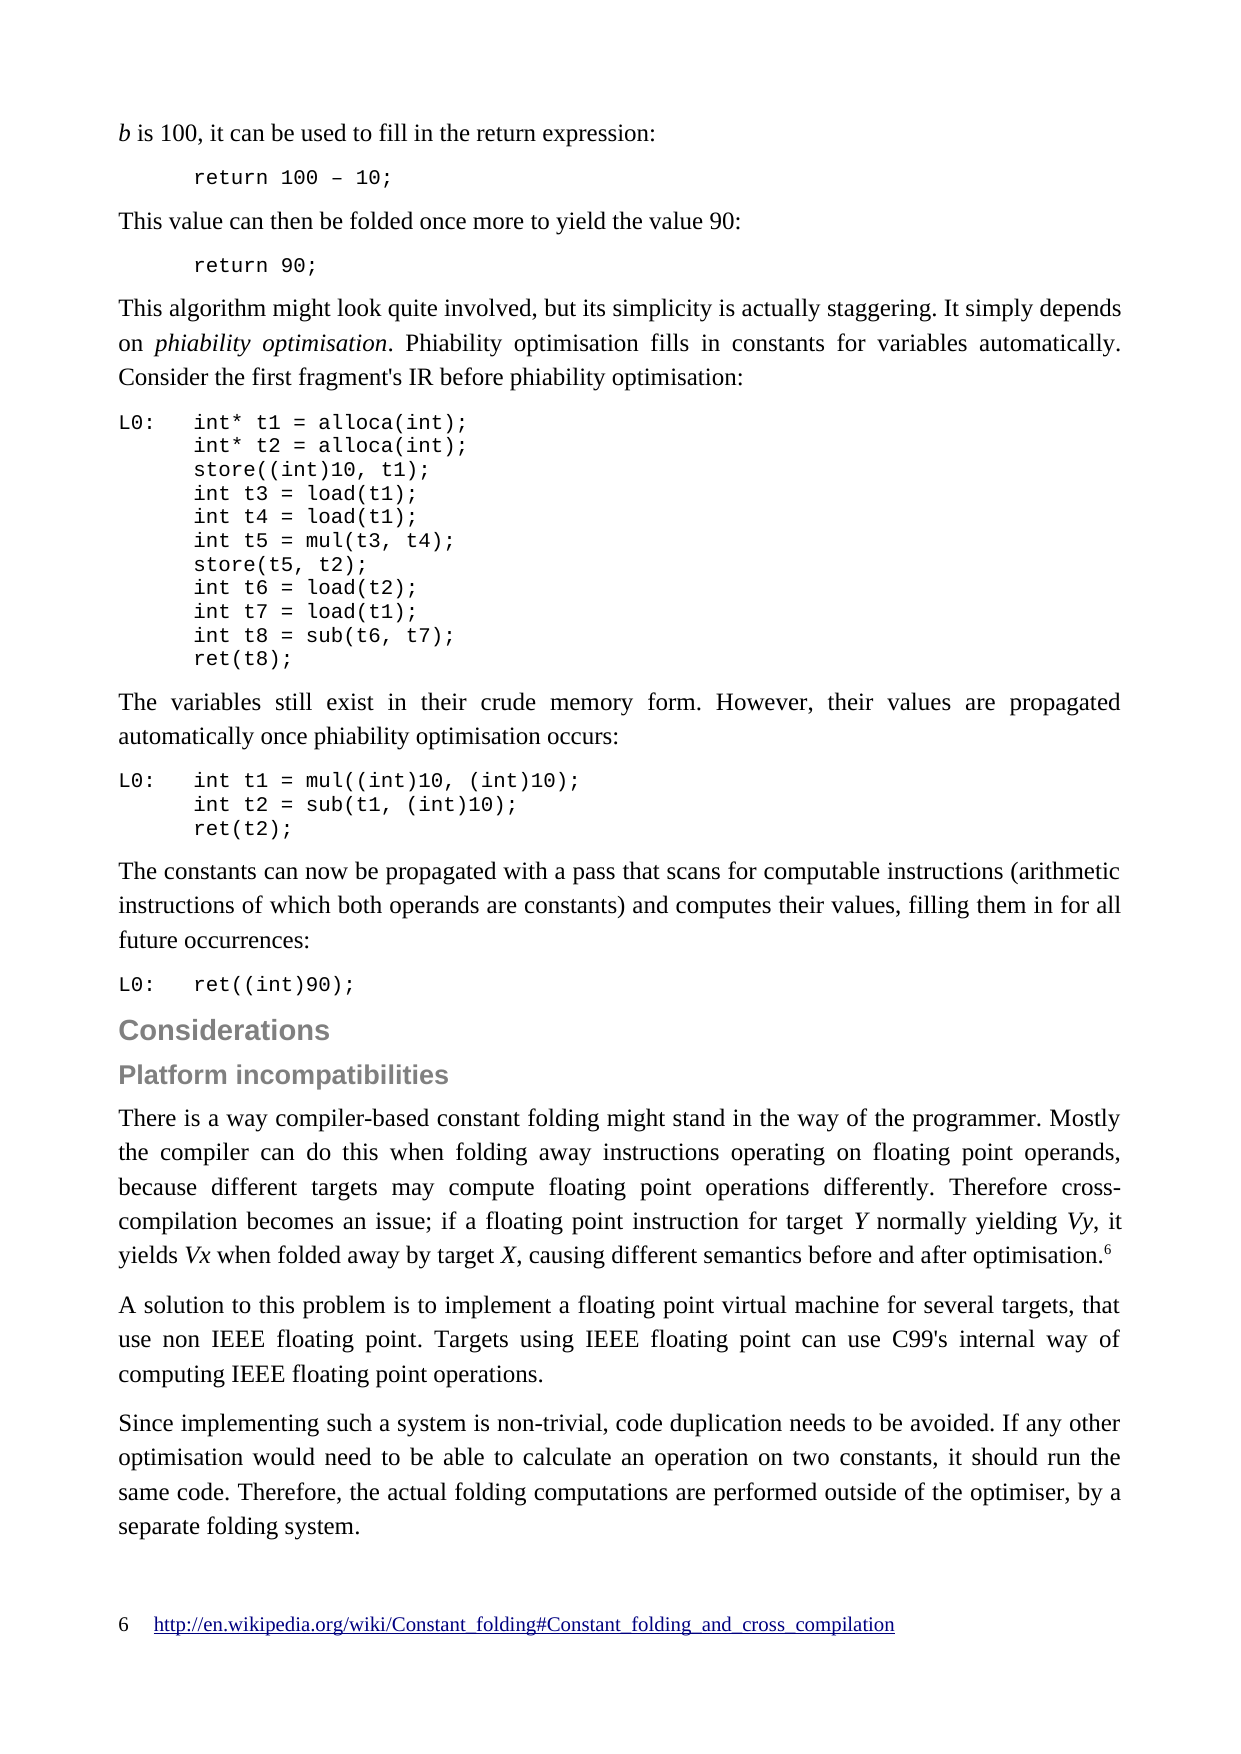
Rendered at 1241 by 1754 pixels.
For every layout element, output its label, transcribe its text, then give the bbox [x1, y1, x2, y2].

text L0: ret((int)90); [118, 974, 1122, 998]
text This value can then be folded once more to yield the value 90: [118, 206, 1122, 234]
subtitle Platform incompatibilities [118, 1059, 1122, 1090]
text Since implementing such a system is non-trivial, code duplication needs to be avoided. If any other optimisation would need to be able to calculate an operation on two constants, it should run the same code. Therefore, the actual folding computations are performed outside of the optimiser, by a separate folding system. [118, 1408, 1122, 1540]
text There is a way compiler-based constant folding might stand in the way of the programmer. Mostly the compiler can do this when folding away instructions operating on floating point operands, because different targets may compute floating point operations differently. Therefore cross-compilation becomes an issue; if a floating point instruction for target Y normally yielding Vy, it yields Vx when folded away by target X, causing different semantics before and after optimisation. [118, 1103, 1122, 1269]
text return 100 – 10; [118, 167, 1122, 191]
text http://en.wikipedia.org/wiki/Constant_folding#Constant_folding_and_cross_compilation [118, 1612, 1122, 1636]
text A solution to this problem is to implement a floating point virtual machine for several targets, that use non IEEE floating point. Targets using IEEE floating point can use C99's internal way of computing IEEE floating point operations. [118, 1290, 1122, 1387]
subtitle Considerations [118, 1013, 1122, 1046]
text The constants can now be propagated with a pass that scans for computable instructions (arithmetic instructions of which both operands are constants) and computes their values, filling them in for all future occurrences: [118, 856, 1122, 954]
text The variables still exist in their crude memory form. However, their values are propagated automatically once phiability optimisation occurs: [118, 687, 1122, 750]
text This algorithm might look quite involved, but its simplicity is actually staggering. It simply depends on phiability optimisation. Phiability optimisation fills in constants for variables automatically. Consider the first fragment's IR before phiability optimisation: [118, 293, 1122, 391]
text b is 100, it can be used to fill in the return expression: [118, 118, 1122, 147]
text return 90; [118, 255, 1122, 279]
text L0: int* t1 = alloca(int); int* t2 = alloca(int); store((int)10, t1); int t3 = load(t1); int t4 = load(t1); int t5 = mul(t3, t4); store(t5, t2); int t6 = load(t2); int t7 = load(t1); int t8 = sub(t6, t7); ret(t8); [118, 412, 1122, 672]
text L0: int t1 = mul((int)10, (int)10); int t2 = sub(t1, (int)10); ret(t2); [118, 770, 1122, 841]
